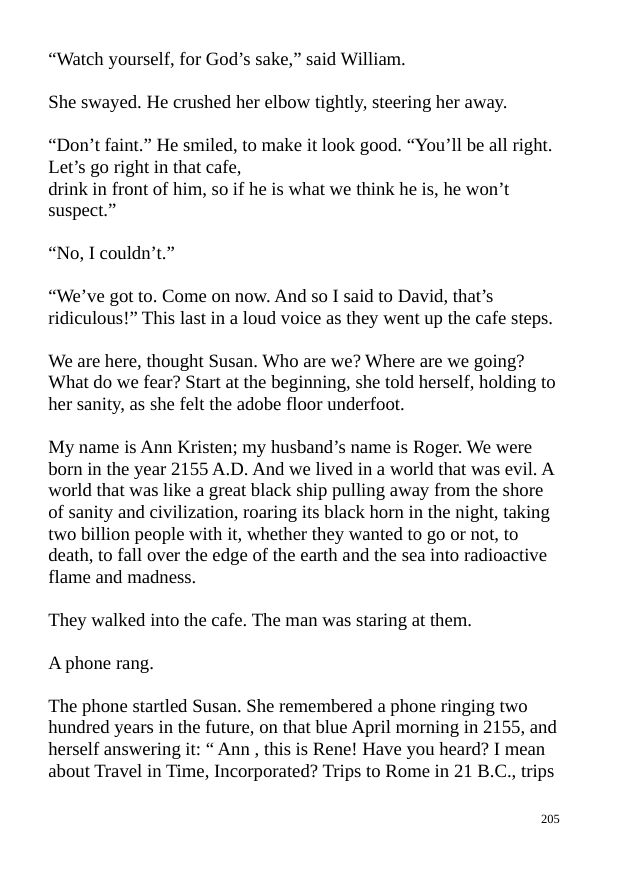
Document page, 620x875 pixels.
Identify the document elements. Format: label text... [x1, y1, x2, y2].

text My name is Ann Kristen; my husband’s name is Roger. We were born in the year 2155 A.D. And we lived in a world that was evil. A world that was like a great black ship pulling away from the shore of sanity and civilization, roaring its black horn in the night, taking two billion people with it, whether they wanted to go or not, to death, to fall over the edge of the earth and the sea into radioactive flame and madness. They walked into the cafe. The man was staring at them. A phone rang. The phone startled Susan. She remembered a phone ringing two hundred years in the future, on that blue April morning in 2155, and herself answering it: “ Ann , this is Rene! Have you heard? I mean about Travel in Time, Incorporated? Trips to Rome in 21 B.C., trips [48, 414, 559, 781]
text “Watch yourself, for God’s sake,” said William. She swayed. He crushed her elbow tightly, steering her away. “Don’t faint.” He smiled, to make it look good. “You’ll be all right. Let’s go right in that cafe, drink in front of him, so if he is what we think he is, he won’t suspect.” “No, I couldn’t.” “We’ve got to. Come on now. And so I said to David, that’s ridiculous!” This last in a loud voice as they went up the cafe steps. We are here, thought Susan. Who are we? Where are we going? What do we fear? Start at the beginning, she told herself, holding to her sanity, as she felt the adobe floor underfoot. [48, 48, 559, 414]
